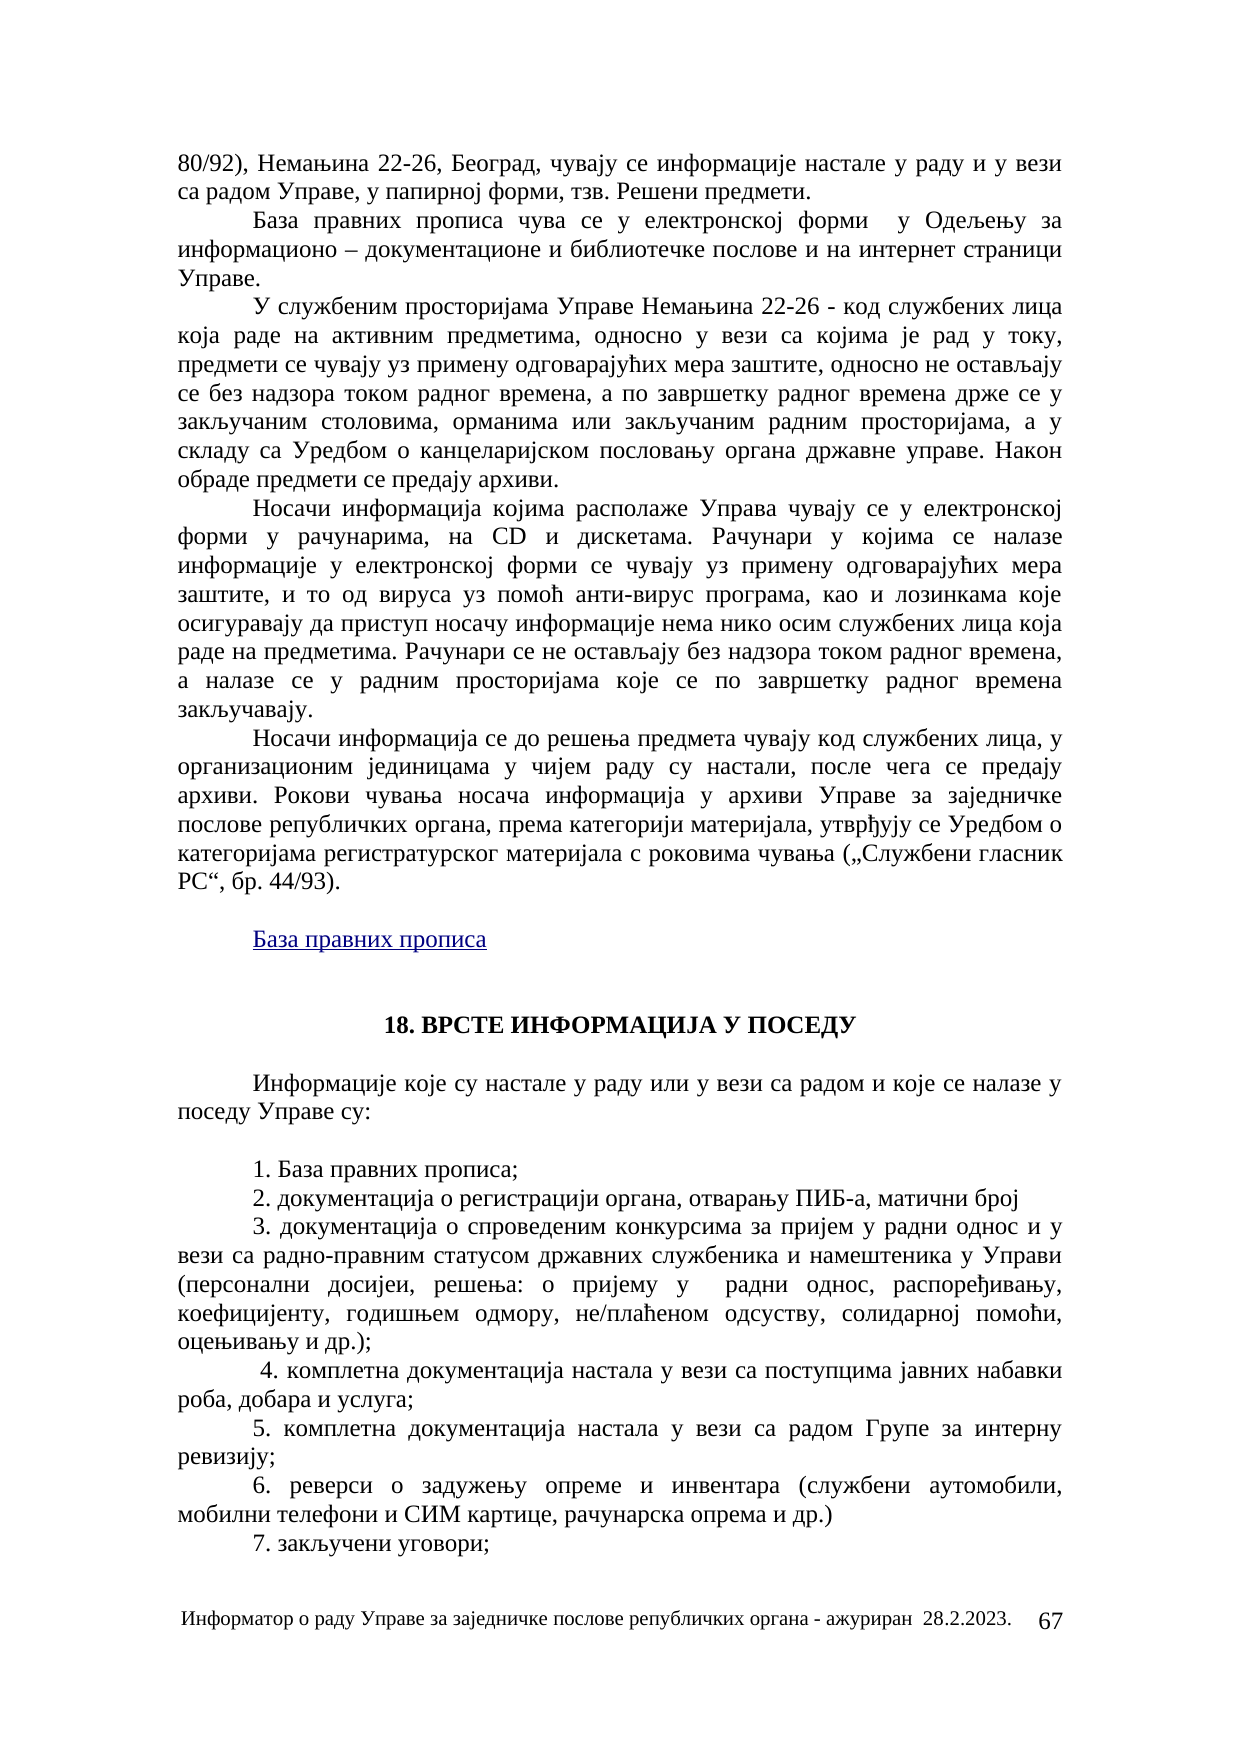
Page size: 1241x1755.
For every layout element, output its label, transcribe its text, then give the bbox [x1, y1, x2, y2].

text 80/92), Немањина 22-26, Београд, чувају се информације настале у раду и у вези са радом Управе, у папирној форми, тзв. Решени предмети. [177, 148, 1063, 205]
text 7. закључени уговори; [177, 1528, 1063, 1556]
subtitle 18. ВРСТЕ ИНФОРМАЦИЈА У ПОСЕДУ [177, 1010, 1063, 1039]
text 2. документација о регистрацији органа, отварању ПИБ-а, матични број [252, 1183, 1063, 1211]
text Информације које су настале у раду или у вези са радом и које се налазе у поседу Управе су: [177, 1068, 1063, 1125]
text База правних прописа [177, 924, 1063, 953]
text Носачи информација се до решења предмета чувају код службених лица, у организационим јединицама у чијем раду су настали, после чега се предају архиви. Рокови чувања носача информација у архиви Управе за заједничке послове републичких органа, према категорији материјала, утврђују се Уредбом о категоријама регистратурског материјала с роковима чувања („Службени гласник РС“, бр. 44/93). [177, 723, 1063, 895]
text Носачи информација којима располаже Управа чувају се у електронској форми у рачунарима, на CD и дискетама. Рачунари у којима се налазе информације у електронској форми се чувају уз примену одговарајућих мера заштите, и то од вируса уз помоћ анти-вирус програма, као и лозинкама које осигуравају да приступ носачу информације нема нико осим службених лица која раде на предметима. Рачунари се не остављају без надзора током радног времена, а налазе се у радним просторијама које се по завршетку радног времена закључавају. [177, 493, 1063, 723]
text 5. комплетна документација настала у вези са радом Групе за интерну ревизију; [177, 1413, 1063, 1470]
text 3. документација о спроведеним конкурсима за пријем у радни однос и у вези са радно-правним статусом државних службеника и намештеника у Управи (персонални досијеи, решења: о пријему у радни однос, распоређивању, коефицијенту, годишњем одмору, не/плаћеном одсуству, солидарној помоћи, оцењивању и др.); [177, 1211, 1063, 1355]
text У службеним просторијама Управе Немањина 22-26 - код службених лица која раде на активним предметима, односно у вези са којима је рад у току, предмети се чувају уз примену одговарајућих мера заштите, односно не остављају се без надзора током радног времена, а по завршетку радног времена држе се у закључаним столовима, орманима или закључаним радним просторијама, а у складу са Уредбом о канцеларијском пословању органа државне управе. Након обраде предмети се предају архиви. [177, 291, 1063, 493]
text 1. База правних прописа; [252, 1154, 1063, 1183]
text 4. комплетна документација настала у вези са поступцима јавних набавки роба, добара и услуга; [177, 1355, 1063, 1413]
text 6. реверси о задужењу опреме и инвентара (службени аутомобили, мобилни телефони и СИМ картице, рачунарска опрема и др.) [177, 1470, 1063, 1528]
text База правних прописа чува се у електронској форми у Одељењу за информационо – документационе и библиотечке послове и на интернет страници Управе. [177, 205, 1063, 291]
